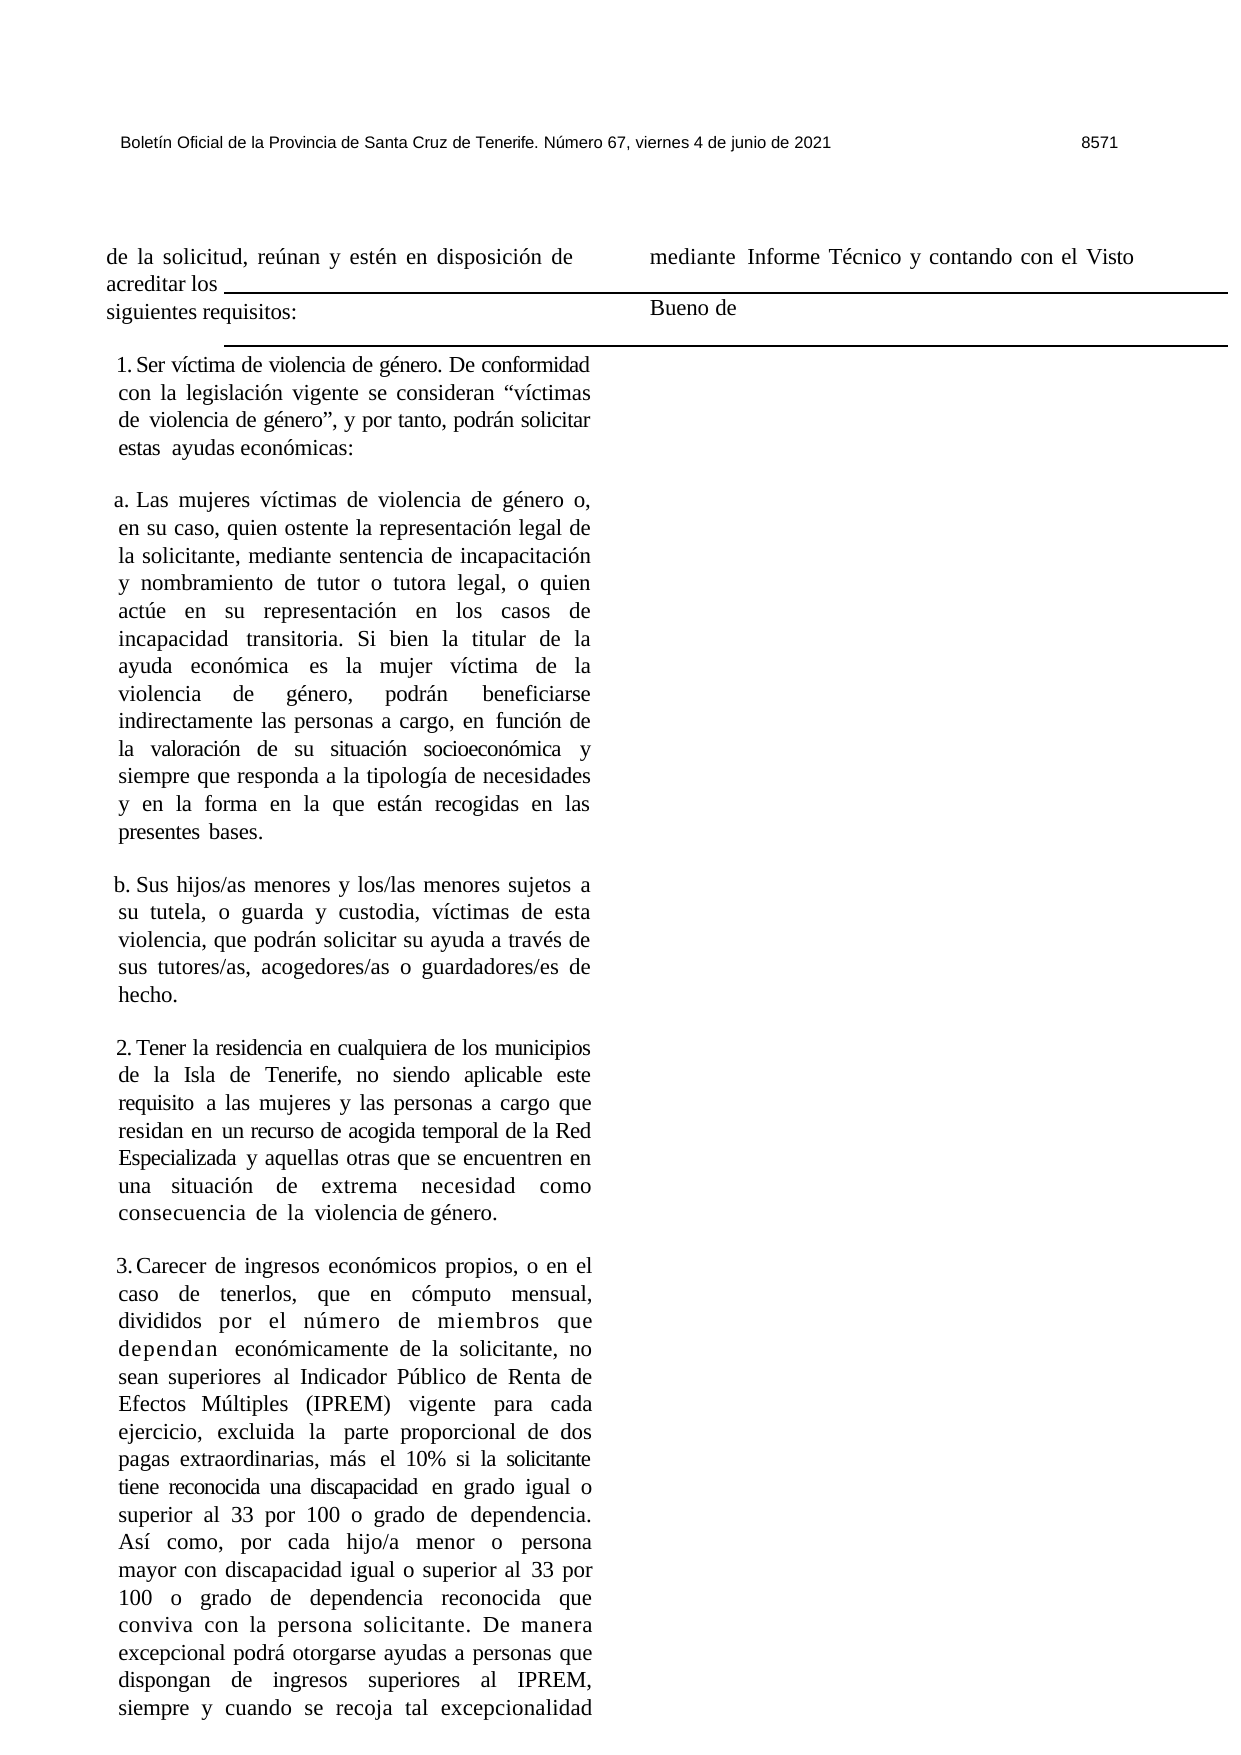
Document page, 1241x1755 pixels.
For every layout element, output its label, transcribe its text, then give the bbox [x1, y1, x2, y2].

list Tener la residencia en cualquiera de los municipios de la Isla de Tenerife, no siendo aplicable este requisito a las mujeres y las personas a cargo que residan en un recurso de acogida temporal de la Red Especializada y aquellas otras que se encuentren en una situación de extrema necesidad como consecuencia de la violencia de género. [106, 1034, 592, 1226]
list Las mujeres víctimas de violencia de género o, en su caso, quien ostente la representación legal de la solicitante, mediante sentencia de incapacitación y nombramiento de tutor o tutora legal, o quien actúe en su representación en los casos de incapacidad transitoria. Si bien la titular de la ayuda económica es la mujer víctima de la violencia de género, podrán beneficiarse indirectamente las personas a cargo, en función de la valoración de su situación socioeconómica y siempre que responda a la tipología de necesidades y en la forma en la que están recogidas en las presentes bases. [106, 487, 591, 844]
list mediante Informe Técnico y contando con el Visto [638, 243, 1134, 292]
list Bueno de [638, 294, 1134, 321]
list Carecer de ingresos económicos propios, o en el caso de tenerlos, que en cómputo mensual, divididos por el número de miembros que dependan económicamente de la solicitante, no sean superiores al Indicador Público de Renta de Efectos Múltiples (IPREM) vigente para cada ejercicio, excluida la parte proporcional de dos pagas extraordinarias, más el 10% si la solicitante tiene reconocida una discapacidad en grado igual o superior al 33 por 100 o grado de dependencia. Así como, por cada hijo/a menor o persona mayor con discapacidad igual o superior al 33 por 100 o grado de dependencia reconocida que conviva con la persona solicitante. De manera excepcional podrá otorgarse ayudas a personas que dispongan de ingresos superiores al IPREM, siempre y cuando se recoja tal excepcionalidad [106, 1252, 592, 1720]
list Sus hijos/as menores y los/las menores sujetos a su tutela, o guarda y custodia, víctimas de esta violencia, que podrán solicitar su ayuda a través de sus tutores/as, acogedores/as o guardadores/es de hecho. [106, 871, 591, 1007]
list Ser víctima de violencia de género. De conformidad con la legislación vigente se consideran “víctimas de violencia de género”, y por tanto, podrán solicitar estas ayudas económicas: [106, 351, 591, 460]
text de la solicitud, reúnan y estén en disposición de acreditar los siguientes requisitos: [106, 243, 592, 324]
